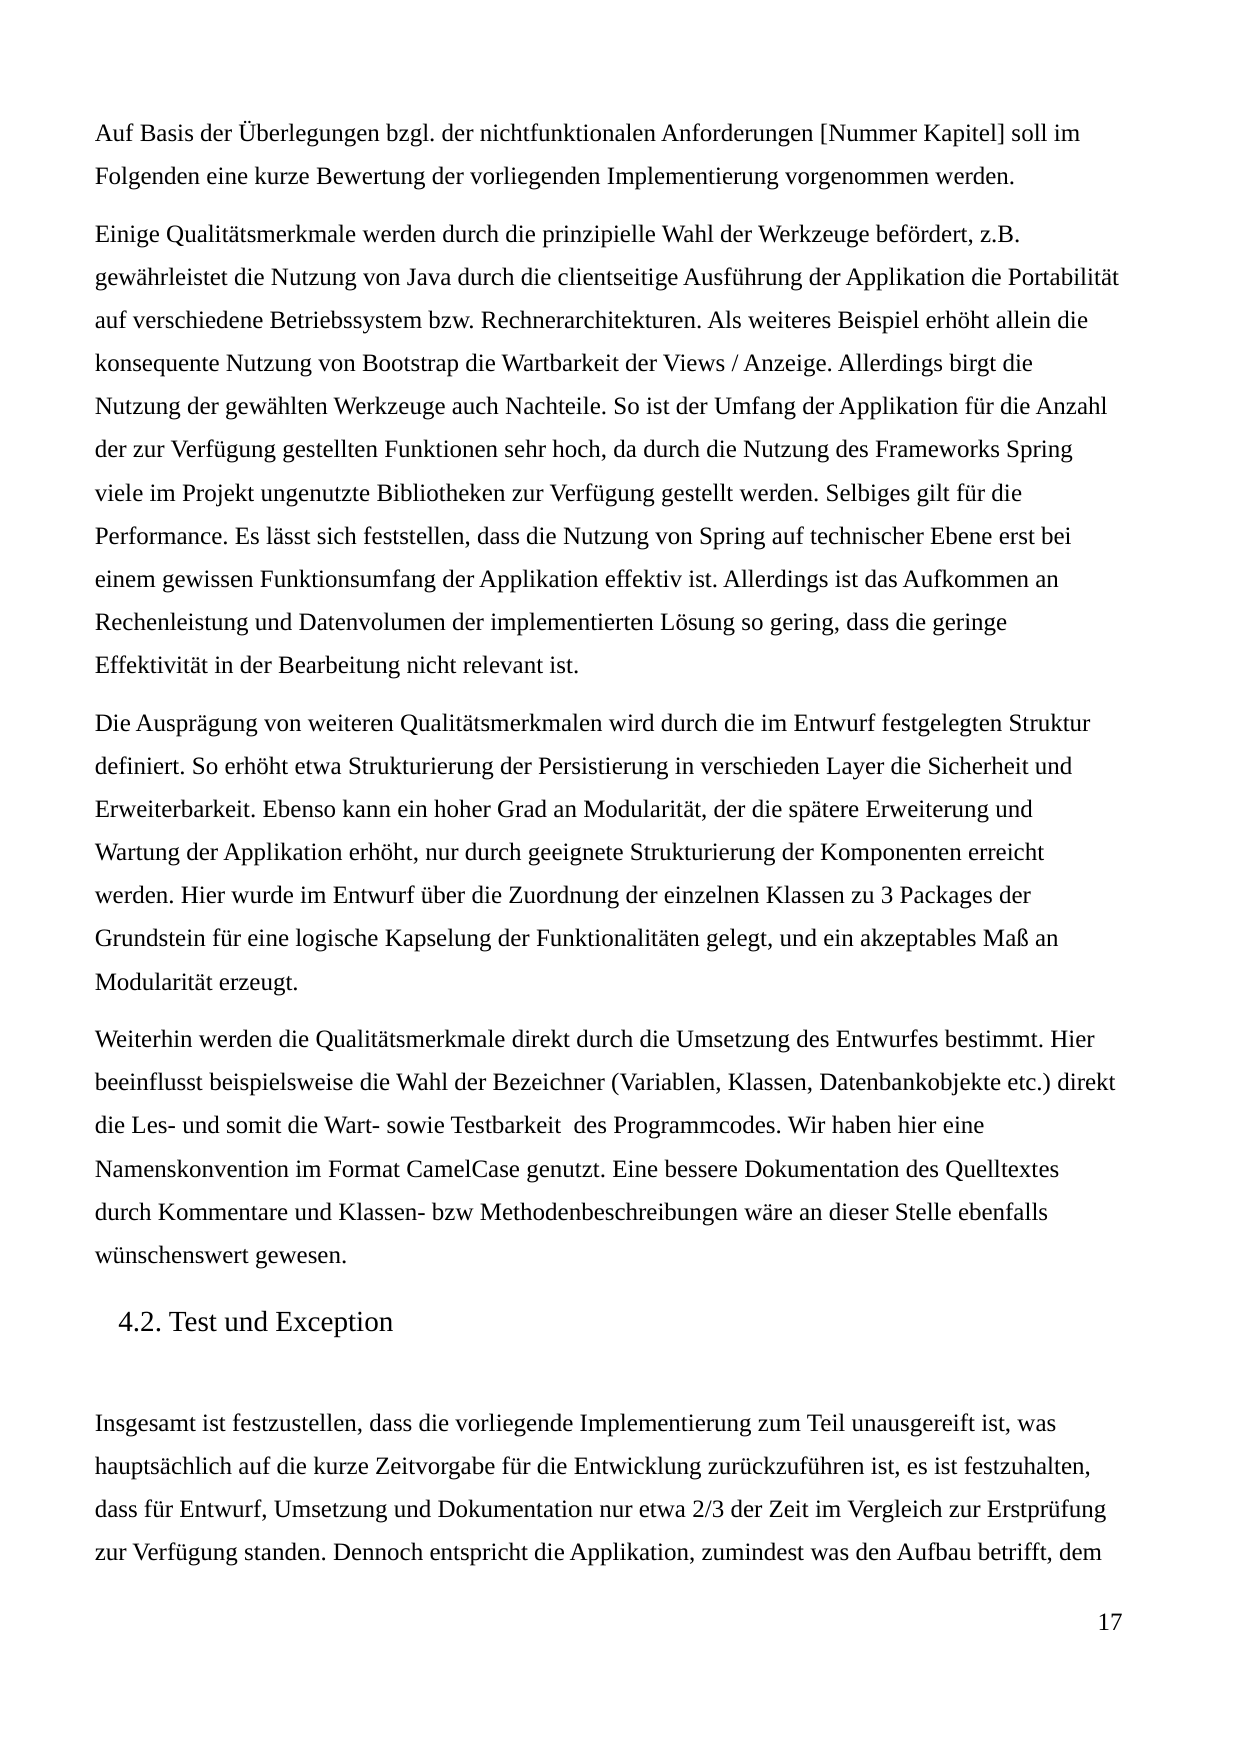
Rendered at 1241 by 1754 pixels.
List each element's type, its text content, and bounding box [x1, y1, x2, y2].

text Einige Qualitätsmerkmale werden durch die prinzipielle Wahl der Werkzeuge befördert, z.B. gewährleistet die Nutzung von Java durch die clientseitige Ausführung der Applikation die Portabilität auf verschiedene Betriebssystem bzw. Rechnerarchitekturen. Als weiteres Beispiel erhöht allein die konsequente Nutzung von Bootstrap die Wartbarkeit der Views / Anzeige. Allerdings birgt die Nutzung der gewählten Werkzeuge auch Nachteile. So ist der Umfang der Applikation für die Anzahl der zur Verfügung gestellten Funktionen sehr hoch, da durch die Nutzung des Frameworks Spring viele im Projekt ungenutzte Bibliotheken zur Verfügung gestellt werden. Selbiges gilt für die Performance. Es lässt sich feststellen, dass die Nutzung von Spring auf technischer Ebene erst bei einem gewissen Funktionsumfang der Applikation effektiv ist. Allerdings ist das Aufkommen an Rechenleistung und Datenvolumen der implementierten Lösung so gering, dass die geringe Effektivität in der Bearbeitung nicht relevant ist. [94, 219, 1122, 679]
text Auf Basis der Überlegungen bzgl. der nichtfunktionalen Anforderungen [Nummer Kapitel] soll im Folgenden eine kurze Bewertung der vorliegenden Implementierung vorgenommen werden. [94, 118, 1122, 190]
text Insgesamt ist festzustellen, dass die vorliegende Implementierung zum Teil unausgereift ist, was hauptsächlich auf die kurze Zeitvorgabe für die Entwicklung zurückzuführen ist, es ist festzuhalten, dass für Entwurf, Umsetzung und Dokumentation nur etwa 2/3 der Zeit im Vergleich zur Erstprüfung zur Verfügung standen. Dennoch entspricht die Applikation, zumindest was den Aufbau betrifft, dem [94, 1408, 1122, 1566]
text Die Ausprägung von weiteren Qualitätsmerkmalen wird durch die im Entwurf festgelegten Struktur definiert. So erhöht etwa Strukturierung der Persistierung in verschieden Layer die Sicherheit und Erweiterbarkeit. Ebenso kann ein hoher Grad an Modularität, der die spätere Erweiterung und Wartung der Applikation erhöht, nur durch geeignete Strukturierung der Komponenten erreicht werden. Hier wurde im Entwurf über die Zuordnung der einzelnen Klassen zu 3 Packages der Grundstein für eine logische Kapselung der Funktionalitäten gelegt, und ein akzeptables Maß an Modularität erzeugt. [94, 708, 1122, 995]
text Weiterhin werden die Qualitätsmerkmale direkt durch die Umsetzung des Entwurfes bestimmt. Hier beeinflusst beispielsweise die Wahl der Bezeichner (Variablen, Klassen, Datenbankobjekte etc.) direkt die Les- und somit die Wart- sowie Testbarkeit des Programmcodes. Wir haben hier eine Namenskonvention im Format CamelCase genutzt. Eine bessere Dokumentation des Quelltextes durch Kommentare und Klassen- bzw Methodenbeschreibungen wäre an dieser Stelle ebenfalls wünschenswert gewesen. [94, 1024, 1122, 1269]
subtitle 4.2. Test und Exception [118, 1304, 1122, 1337]
